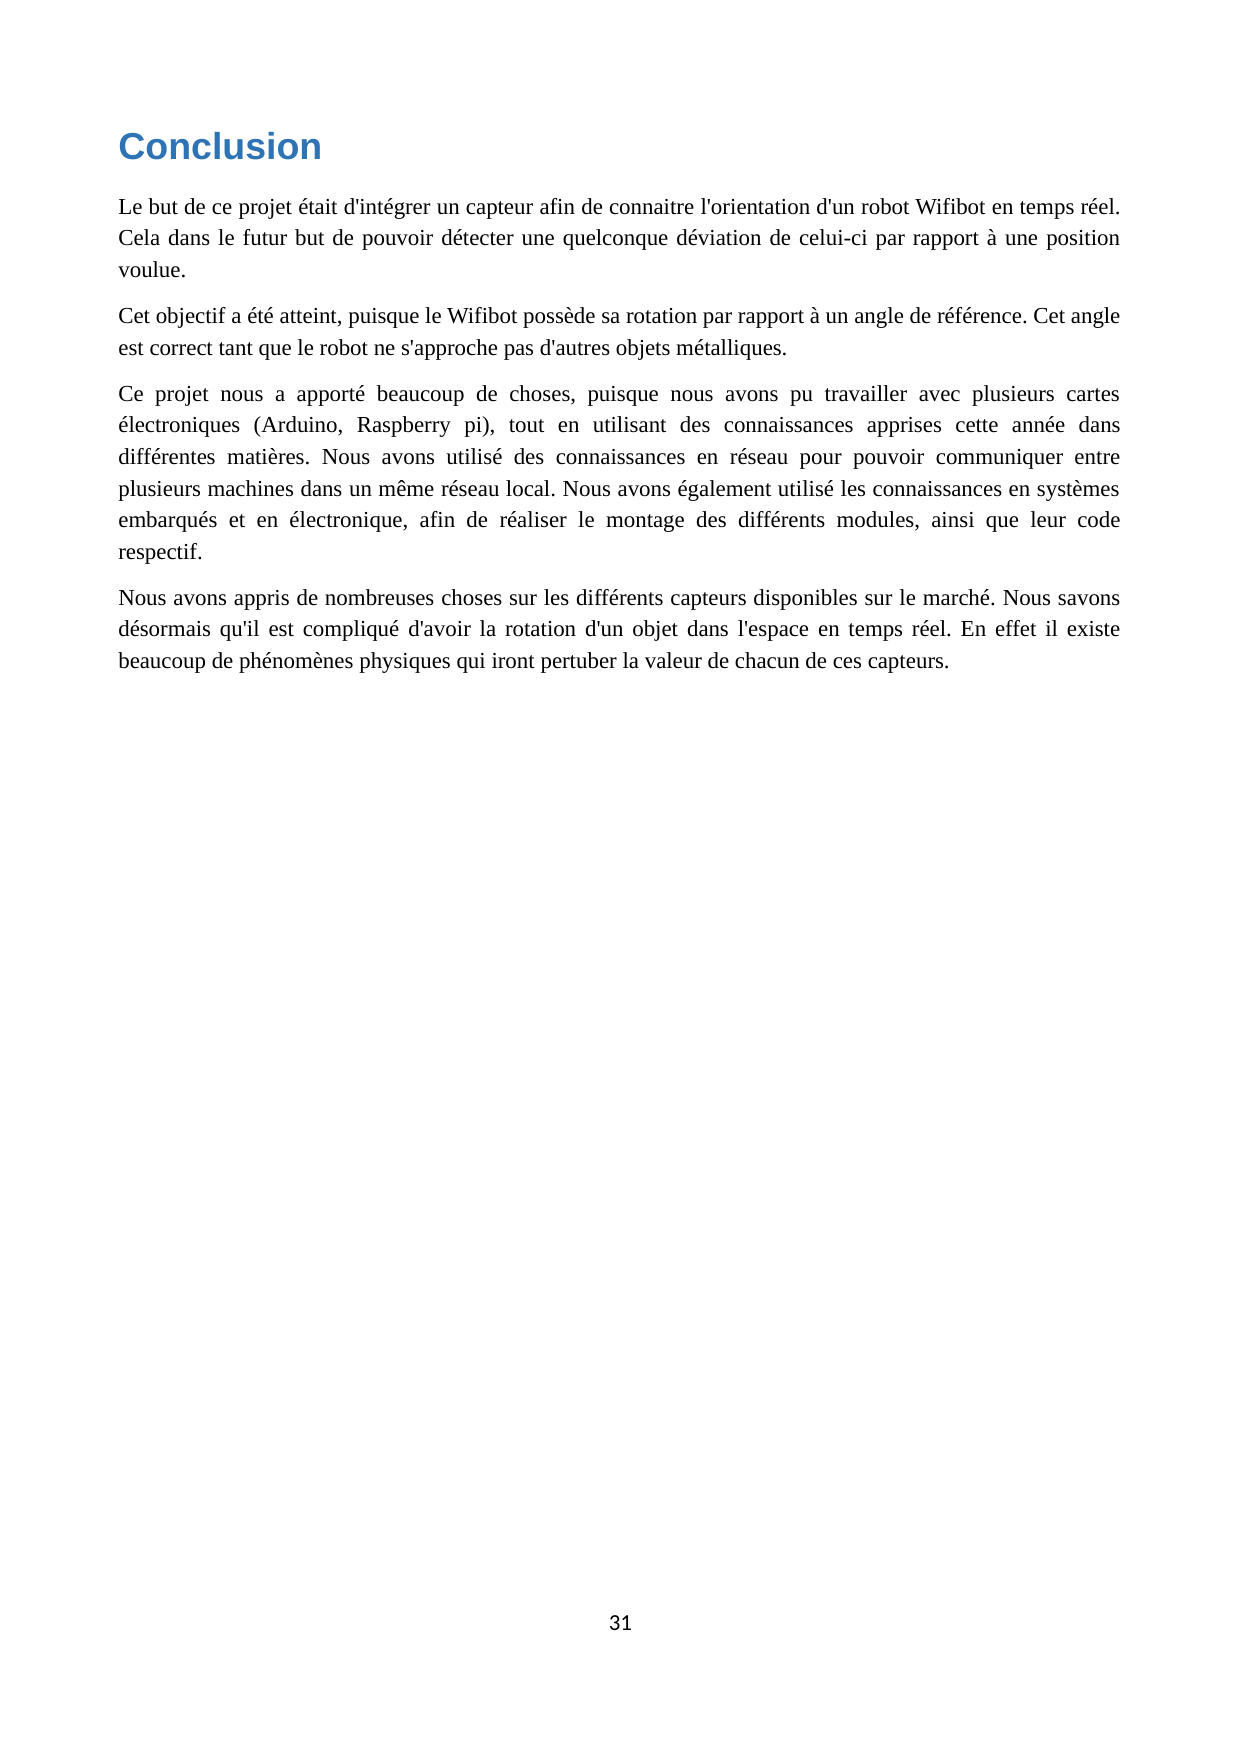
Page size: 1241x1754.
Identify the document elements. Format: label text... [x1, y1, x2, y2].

text Ce projet nous a apporté beaucoup de choses, puisque nous avons pu travailler avec plusieurs cartes électroniques (Arduino, Raspberry pi), tout en utilisant des connaissances apprises cette année dans différentes matières. Nous avons utilisé des connaissances en réseau pour pouvoir communiquer entre plusieurs machines dans un même réseau local. Nous avons également utilisé les connaissances en systèmes embarqués et en électronique, afin de réaliser le montage des différents modules, ainsi que leur code respectif. [118, 380, 1122, 564]
text Conclusion [118, 124, 1122, 167]
text Nous avons appris de nombreuses choses sur les différents capteurs disponibles sur le marché. Nous savons désormais qu'il est compliqué d'avoir la rotation d'un objet dans l'espace en temps réel. En effet il existe beaucoup de phénomènes physiques qui iront pertuber la valeur de chacun de ces capteurs. [118, 584, 1122, 673]
text Cet objectif a été atteint, puisque le Wifibot possède sa rotation par rapport à un angle de référence. Cet angle est correct tant que le robot ne s'approche pas d'autres objets métalliques. [118, 302, 1122, 360]
text Le but de ce projet était d'intégrer un capteur afin de connaitre l'orientation d'un robot Wifibot en temps réel. Cela dans le futur but de pouvoir détecter une quelconque déviation de celui-ci par rapport à une position voulue. [118, 193, 1122, 282]
